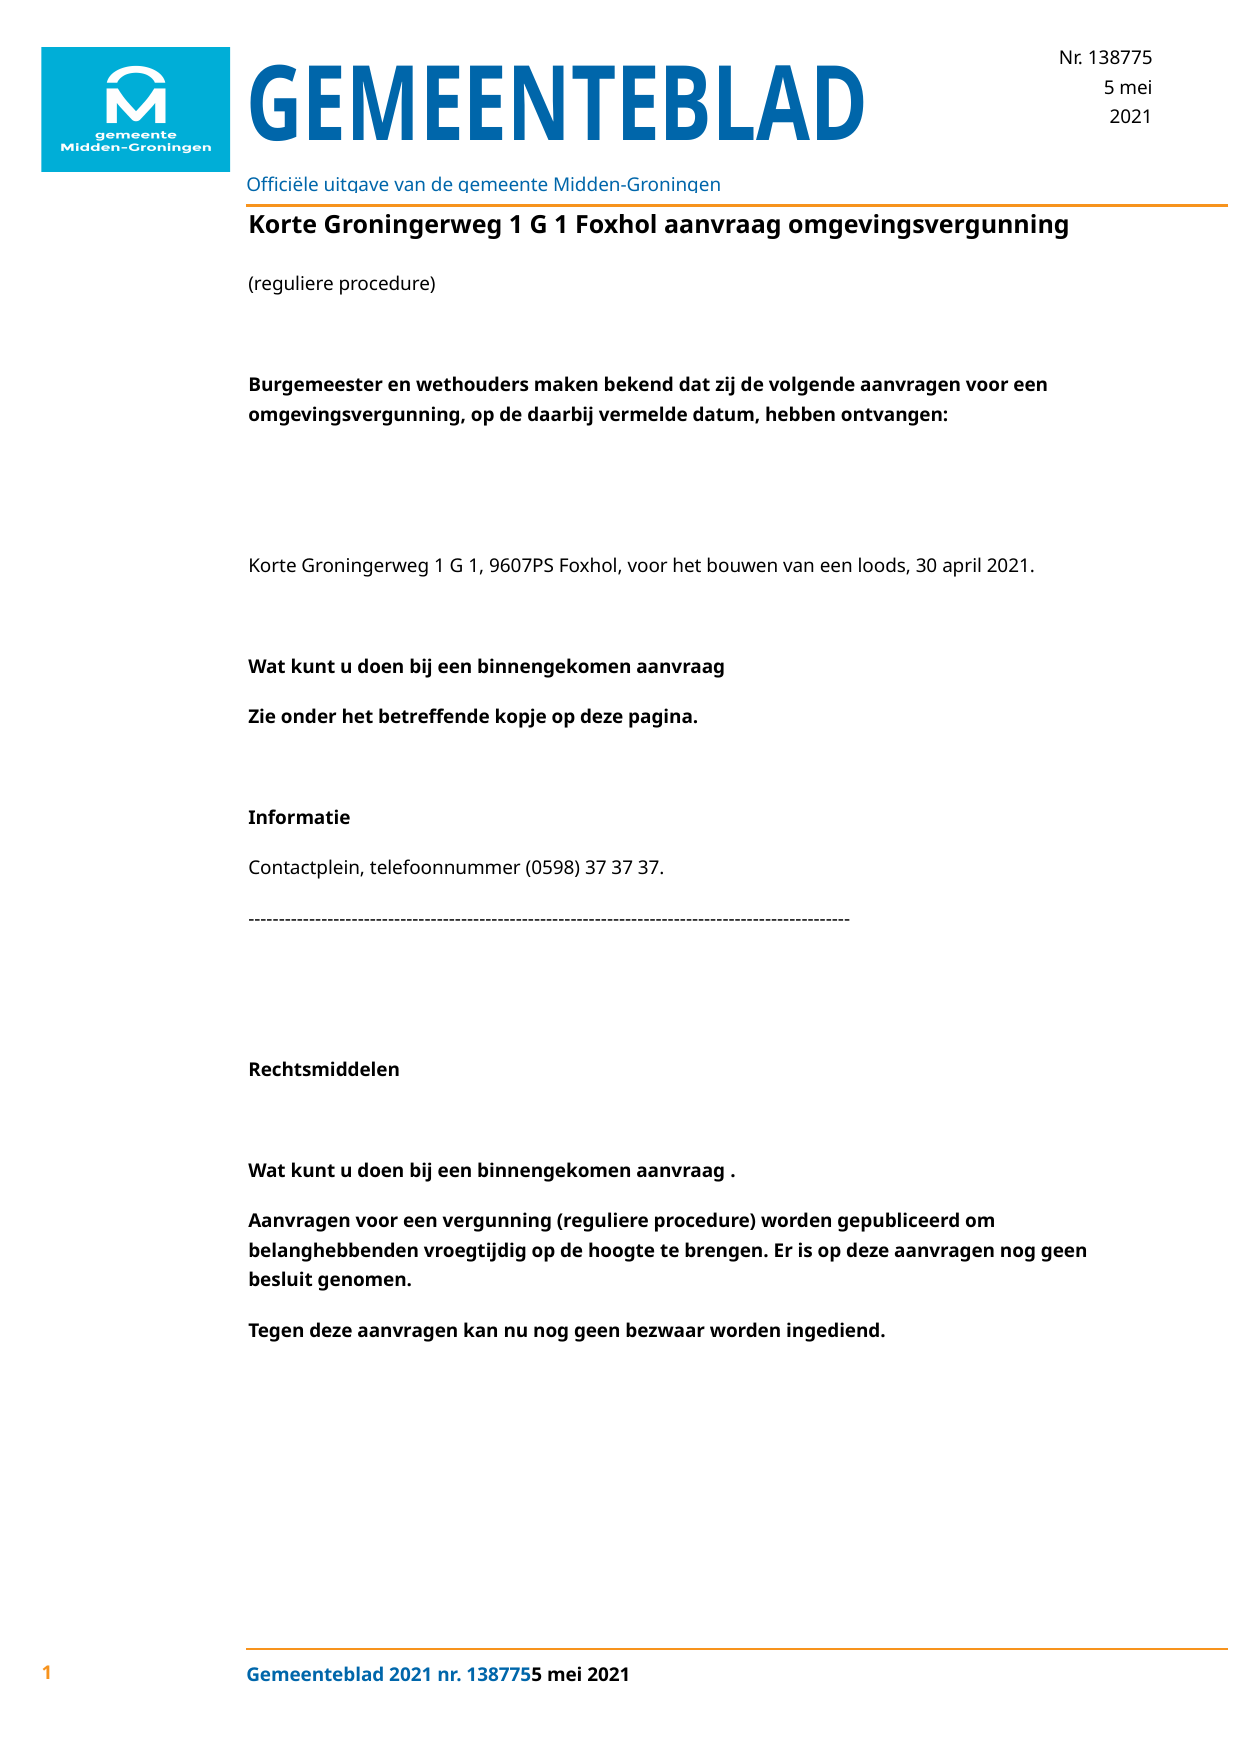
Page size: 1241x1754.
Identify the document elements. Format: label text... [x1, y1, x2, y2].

text Contactplein, telefoonnummer (0598) 37 37 37. [248, 854, 1152, 880]
picture [184, 146, 190, 153]
text Tegen deze aanvragen kan nu nog geen bezwaar worden ingediend. [248, 1317, 1152, 1343]
text Wat kunt u doen bij een binnengekomen aanvraag . [248, 1157, 1152, 1183]
text Rechtsmiddelen [248, 1056, 1152, 1082]
text Burgemeester en wethouders maken bekend dat zij de volgende aanvragen voor een omgevingsvergunning, op de daarbij vermelde datum, hebben ontvangen: [248, 371, 1152, 426]
picture [108, 66, 164, 82]
text Korte Groningerweg 1 G 1, 9607PS Foxhol, voor het bouwen van een loods, 30 april 2021. [248, 552, 1152, 578]
text (reguliere procedure) [248, 270, 1152, 296]
text Wat kunt u doen bij een binnengekomen aanvraag [248, 653, 1152, 678]
text --------------------------------------------------------------------------------------------------- [248, 905, 1152, 931]
picture [107, 89, 165, 122]
text Korte Groningerweg 1 G 1 Foxhol aanvraag omgevingsvergunning [248, 207, 1152, 241]
text Informatie [248, 804, 1152, 830]
text Zie onder het betreffende kopje op deze pagina. [248, 703, 1152, 729]
text Aanvragen voor een vergunning (reguliere procedure) worden gepubliceerd om belanghebbenden vroegtijdig op de hoogte te brengen. Er is op deze aanvragen nog geen besluit genomen. [248, 1207, 1152, 1292]
